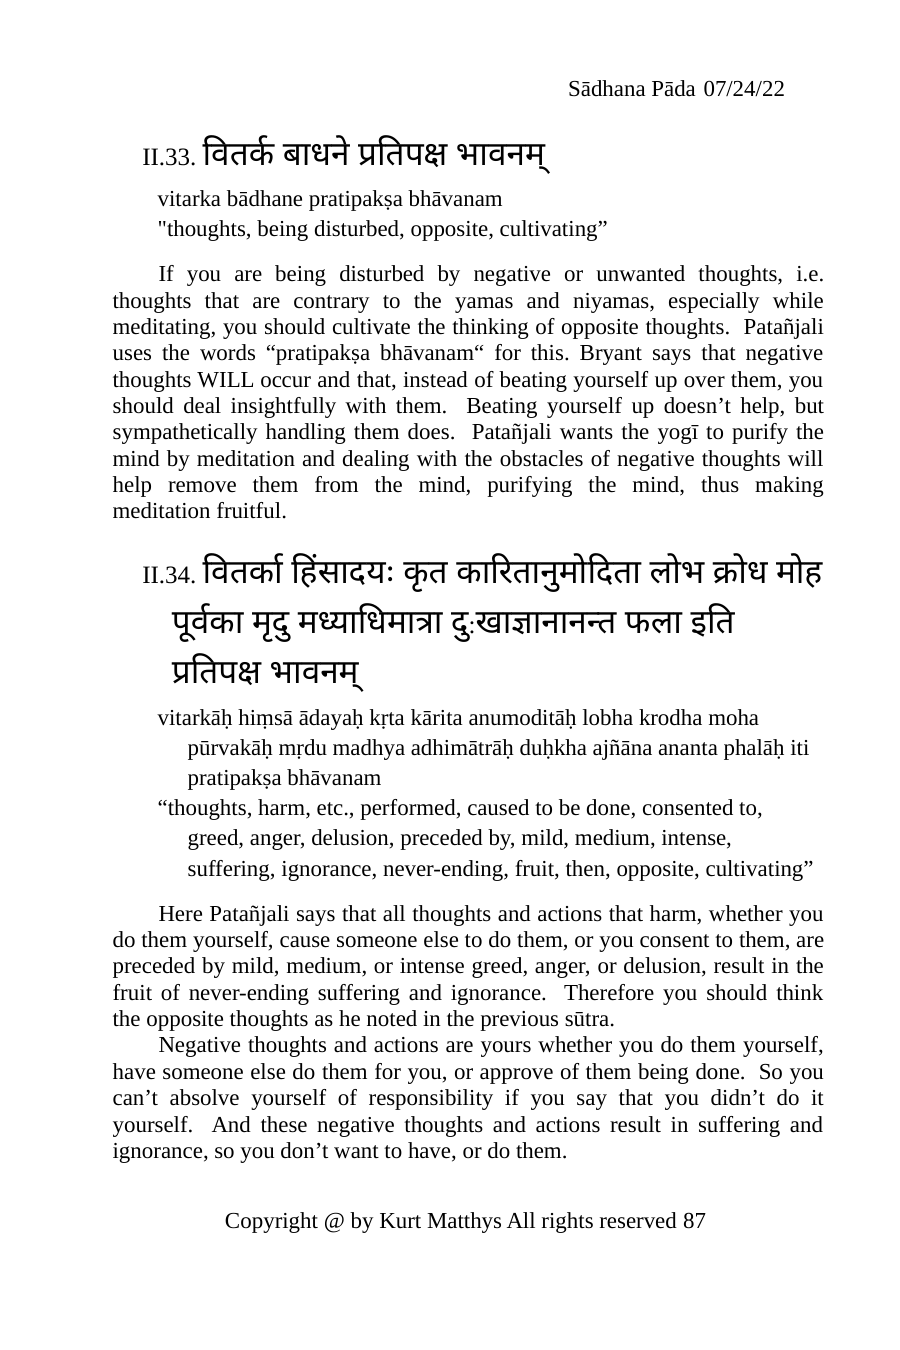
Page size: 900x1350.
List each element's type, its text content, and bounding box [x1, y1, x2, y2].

text vitarkāḥ hiṃsā ādayaḥ kṛta kārita anumoditāḥ lobha krodha moha pūrvakāḥ mṛdu madhya adhimātrāḥ duḥkha ajñāna ananta phalāḥ iti pratipakṣa bhāvanam [157, 703, 825, 790]
subtitle II.34. वितर्का हिंसादयः कृत कारितानुमोदिता लोभ क्रोध मोह पूर्वका मृदु मध्याधिमात्रा दु:खाज्ञानानन्त फला इति प्रतिपक्ष भावनम् [142, 554, 825, 697]
text Here Patañjali says that all thoughts and actions that harm, whether you do them yourself, cause someone else to do them, or you consent to them, are preceded by mild, medium, or intense greed, anger, or delusion, result in the fruit of never-ending suffering and ignorance. Therefore you should think the opposite thoughts as he noted in the previous sūtra. [112, 900, 825, 1032]
text “thoughts, harm, etc., performed, caused to be done, consented to, greed, anger, delusion, preceded by, mild, medium, intense, suffering, ignorance, never-ending, fruit, then, opposite, cultivating” [157, 794, 825, 881]
text "thoughts, being disturbed, opposite, cultivating” [157, 215, 825, 241]
text vitarka bādhane pratipakṣa bhāvanam [157, 185, 825, 211]
text If you are being disturbed by negative or unwanted thoughts, i.e. thoughts that are contrary to the yamas and niyamas, especially while meditating, you should cultivate the thinking of opposite thoughts. Patañjali uses the words “pratipakṣa bhāvanam“ for this. Bryant says that negative thoughts WILL occur and that, instead of beating yourself up over them, you should deal insightfully with them. Beating yourself up doesn’t help, but sympathetically handling them does. Patañjali wants the yogī to purify the mind by meditation and dealing with the obstacles of negative thoughts will help remove them from the mind, purifying the mind, thus making meditation fruitful. [112, 260, 825, 524]
text Negative thoughts and actions are yours whether you do them yourself, have someone else do them for you, or approve of them being done. So you can’t absolve yourself of responsibility if you say that you didn’t do it yourself. And these negative thoughts and actions result in suffering and ignorance, so you don’t want to have, or do them. [112, 1032, 825, 1163]
subtitle II.33. वितर्क बाधने प्रतिपक्ष भावनम् [142, 135, 825, 178]
